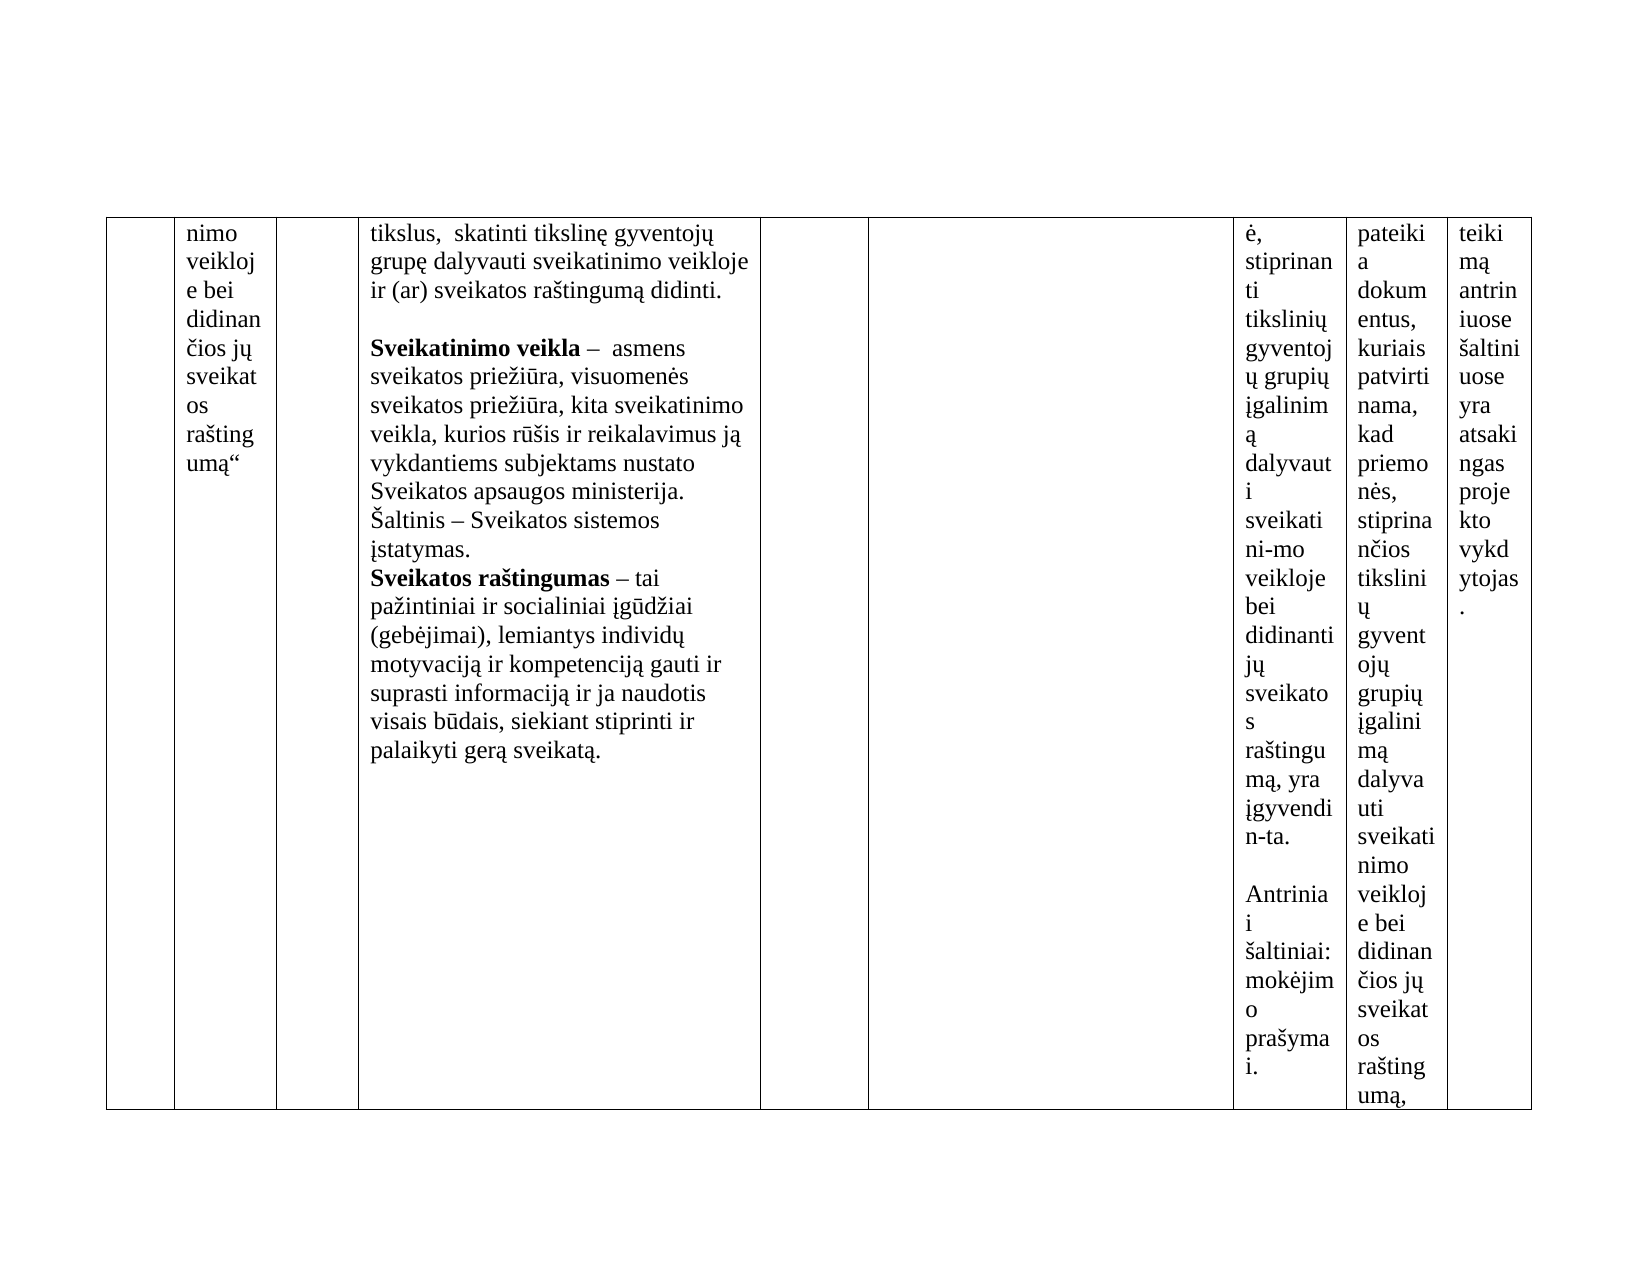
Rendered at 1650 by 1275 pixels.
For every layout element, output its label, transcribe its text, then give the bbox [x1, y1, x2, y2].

table_cell tikslus, skatinti tikslinę gyventojų grupę dalyvauti sveikatinimo veikloje ir (ar) sveikatos raštingumą didinti. Sveikatinimo veikla – asmens sveikatos priežiūra, visuomenės sveikatos priežiūra, kita sveikatinimo veikla, kurios rūšis ir reikalavimus ją vykdantiems subjektams nustato Sveikatos apsaugos ministerija. Šaltinis – Sveikatos sistemos įstatymas. Sveikatos raštingumas – tai pažintiniai ir socialiniai įgūdžiai (gebėjimai), lemiantys individų motyvaciją ir kompetenciją gauti ir suprasti informaciją ir ja naudotis visais būdais, siekiant stiprinti ir palaikyti gerą sveikatą. [359, 218, 760, 1109]
table_cell [869, 218, 1233, 1109]
table_cell [107, 218, 174, 1109]
table_cell nimo veikloje bei didinančios jų sveikatos raštingumą“ [175, 218, 276, 1109]
table_cell teikimą antriniuose šaltiniuose yra atsakingas projekto vykdytojas. [1448, 218, 1531, 1109]
table_cell [277, 218, 358, 1109]
table_cell ė, stiprinanti tikslinių gyventojų grupių įgalinimą dalyvauti sveikatini-mo veikloje bei didinanti jų sveikatos raštingumą, yra įgyvendin-ta. Antriniai šaltiniai: mokėjimo prašymai. [1234, 218, 1346, 1109]
table_cell pateikia dokumentus, kuriais patvirtinama, kad priemonės, stiprinančios tikslinių gyventojų grupių įgalinimą dalyvauti sveikatinimo veikloje bei didinančios jų sveikatos raštingumą, [1347, 218, 1447, 1109]
table_cell [761, 218, 868, 1109]
